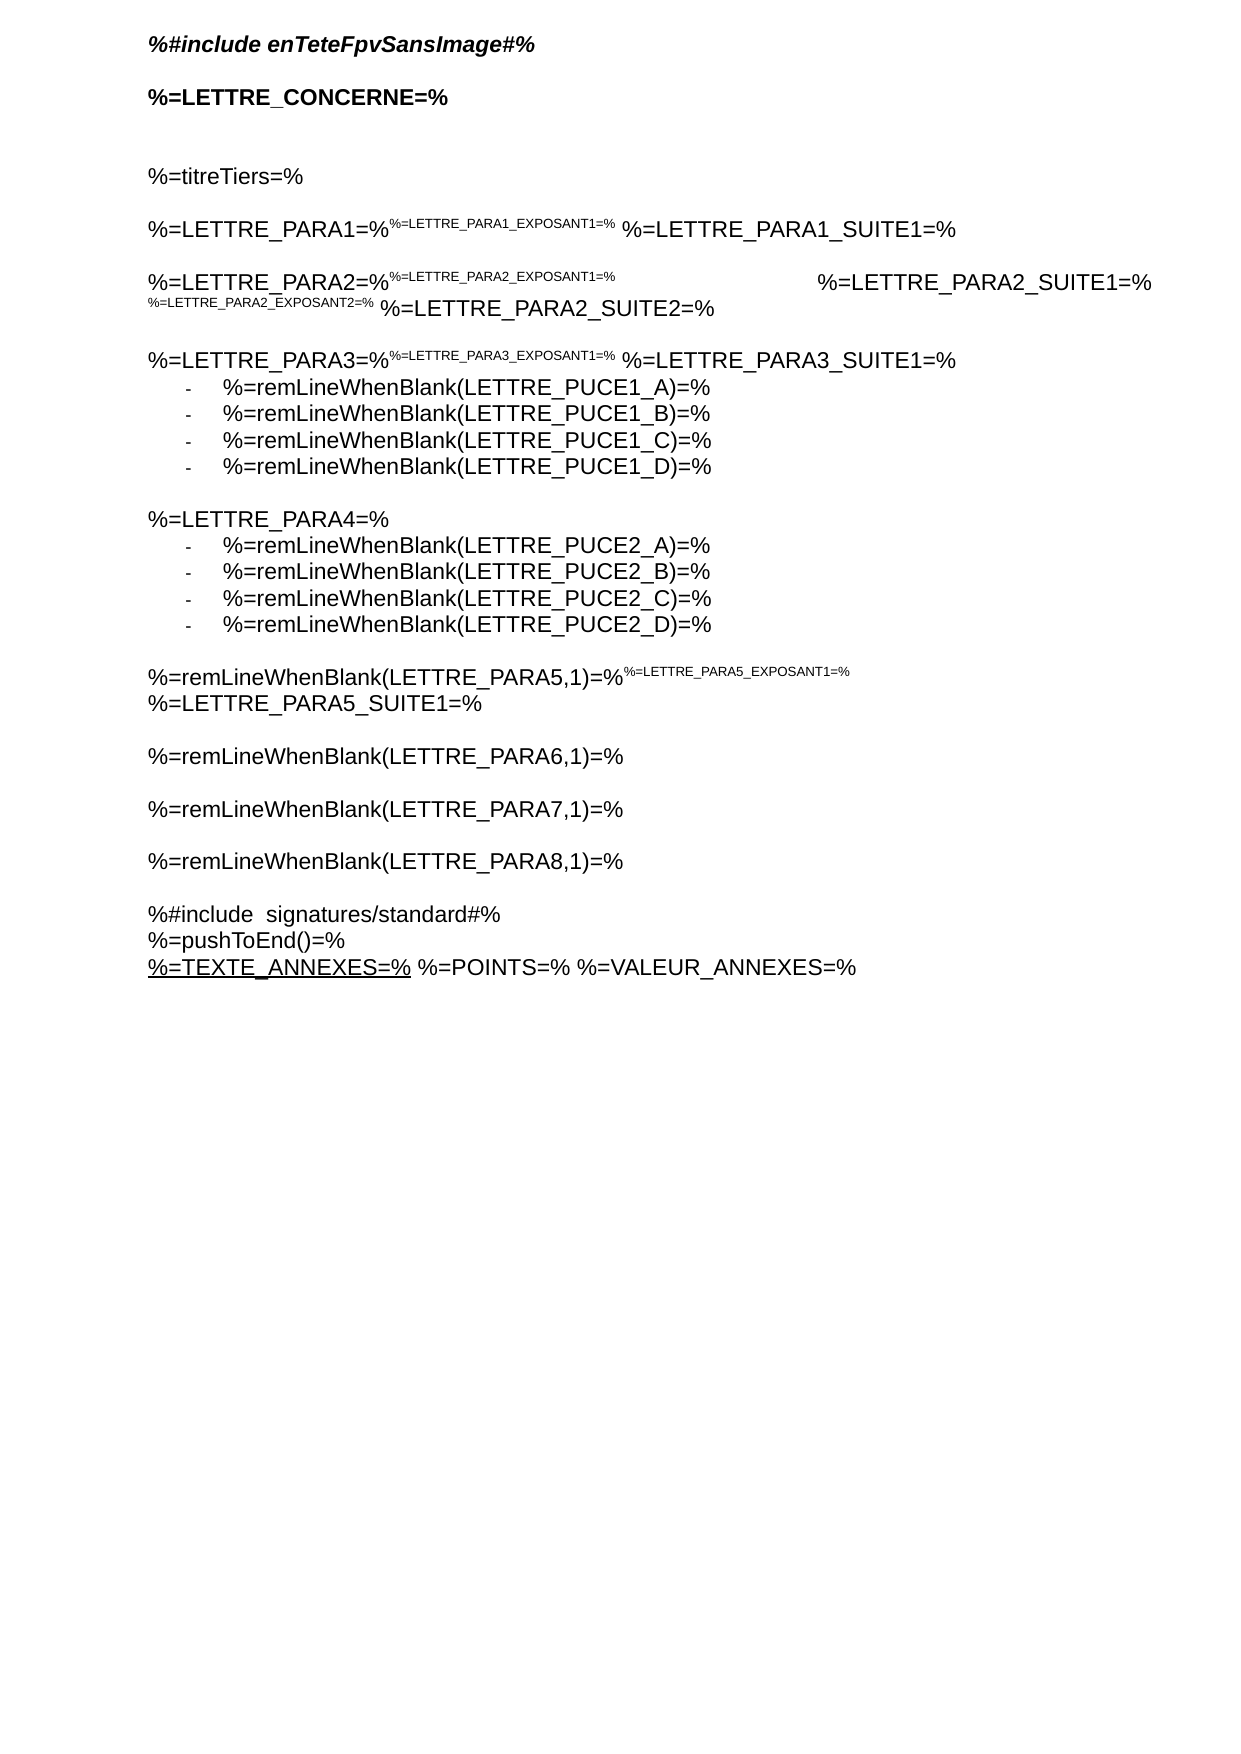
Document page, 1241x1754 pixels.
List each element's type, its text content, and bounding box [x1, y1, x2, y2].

list %=remLineWhenBlank(LETTRE_PUCE2_A)=% [185, 532, 1152, 558]
text %=remLineWhenBlank(LETTRE_PARA5,1)=%%=LETTRE_PARA5_EXPOSANT1=% %=LETTRE_PARA5_SUITE1=% [148, 664, 1152, 716]
text %=remLineWhenBlank(LETTRE_PARA6,1)=% [148, 743, 1152, 769]
text %=remLineWhenBlank(LETTRE_PARA7,1)=% [148, 796, 1152, 822]
list %=remLineWhenBlank(LETTRE_PUCE1_C)=% [185, 427, 1152, 453]
list %=remLineWhenBlank(LETTRE_PUCE2_C)=% [185, 585, 1152, 611]
text %=pushToEnd()=% [148, 927, 1152, 954]
list %=remLineWhenBlank(LETTRE_PUCE1_B)=% [185, 400, 1152, 427]
text %#include signatures/standard#% [148, 901, 1152, 927]
text %=LETTRE_PARA2=%%=LETTRE_PARA2_EXPOSANT1=% %=LETTRE_PARA2_SUITE1=%%=LETTRE_PARA2_EXPOSANT2=% %=LETTRE_PARA2_SUITE2=% [148, 268, 1152, 321]
list %=remLineWhenBlank(LETTRE_PUCE2_B)=% [185, 558, 1152, 585]
text %=TEXTE_ANNEXES=% %=POINTS=% %=VALEUR_ANNEXES=% [148, 954, 1152, 980]
list %=remLineWhenBlank(LETTRE_PUCE1_D)=% [185, 453, 1152, 479]
list %=remLineWhenBlank(LETTRE_PUCE1_A)=% [185, 374, 1152, 400]
text %=LETTRE_PARA1=%%=LETTRE_PARA1_EXPOSANT1=% %=LETTRE_PARA1_SUITE1=% [148, 216, 1152, 242]
text %=LETTRE_PARA4=% [148, 506, 1152, 532]
list %=remLineWhenBlank(LETTRE_PUCE2_D)=% [185, 611, 1152, 637]
text %=LETTRE_PARA3=%%=LETTRE_PARA3_EXPOSANT1=% %=LETTRE_PARA3_SUITE1=% [148, 347, 1152, 374]
text %=LETTRE_CONCERNE=% [148, 84, 1152, 110]
text %#include enTeteFpvSansImage#% [148, 31, 1152, 58]
text %=titreTiers=% [148, 163, 1152, 189]
text %=remLineWhenBlank(LETTRE_PARA8,1)=% [148, 848, 1152, 874]
